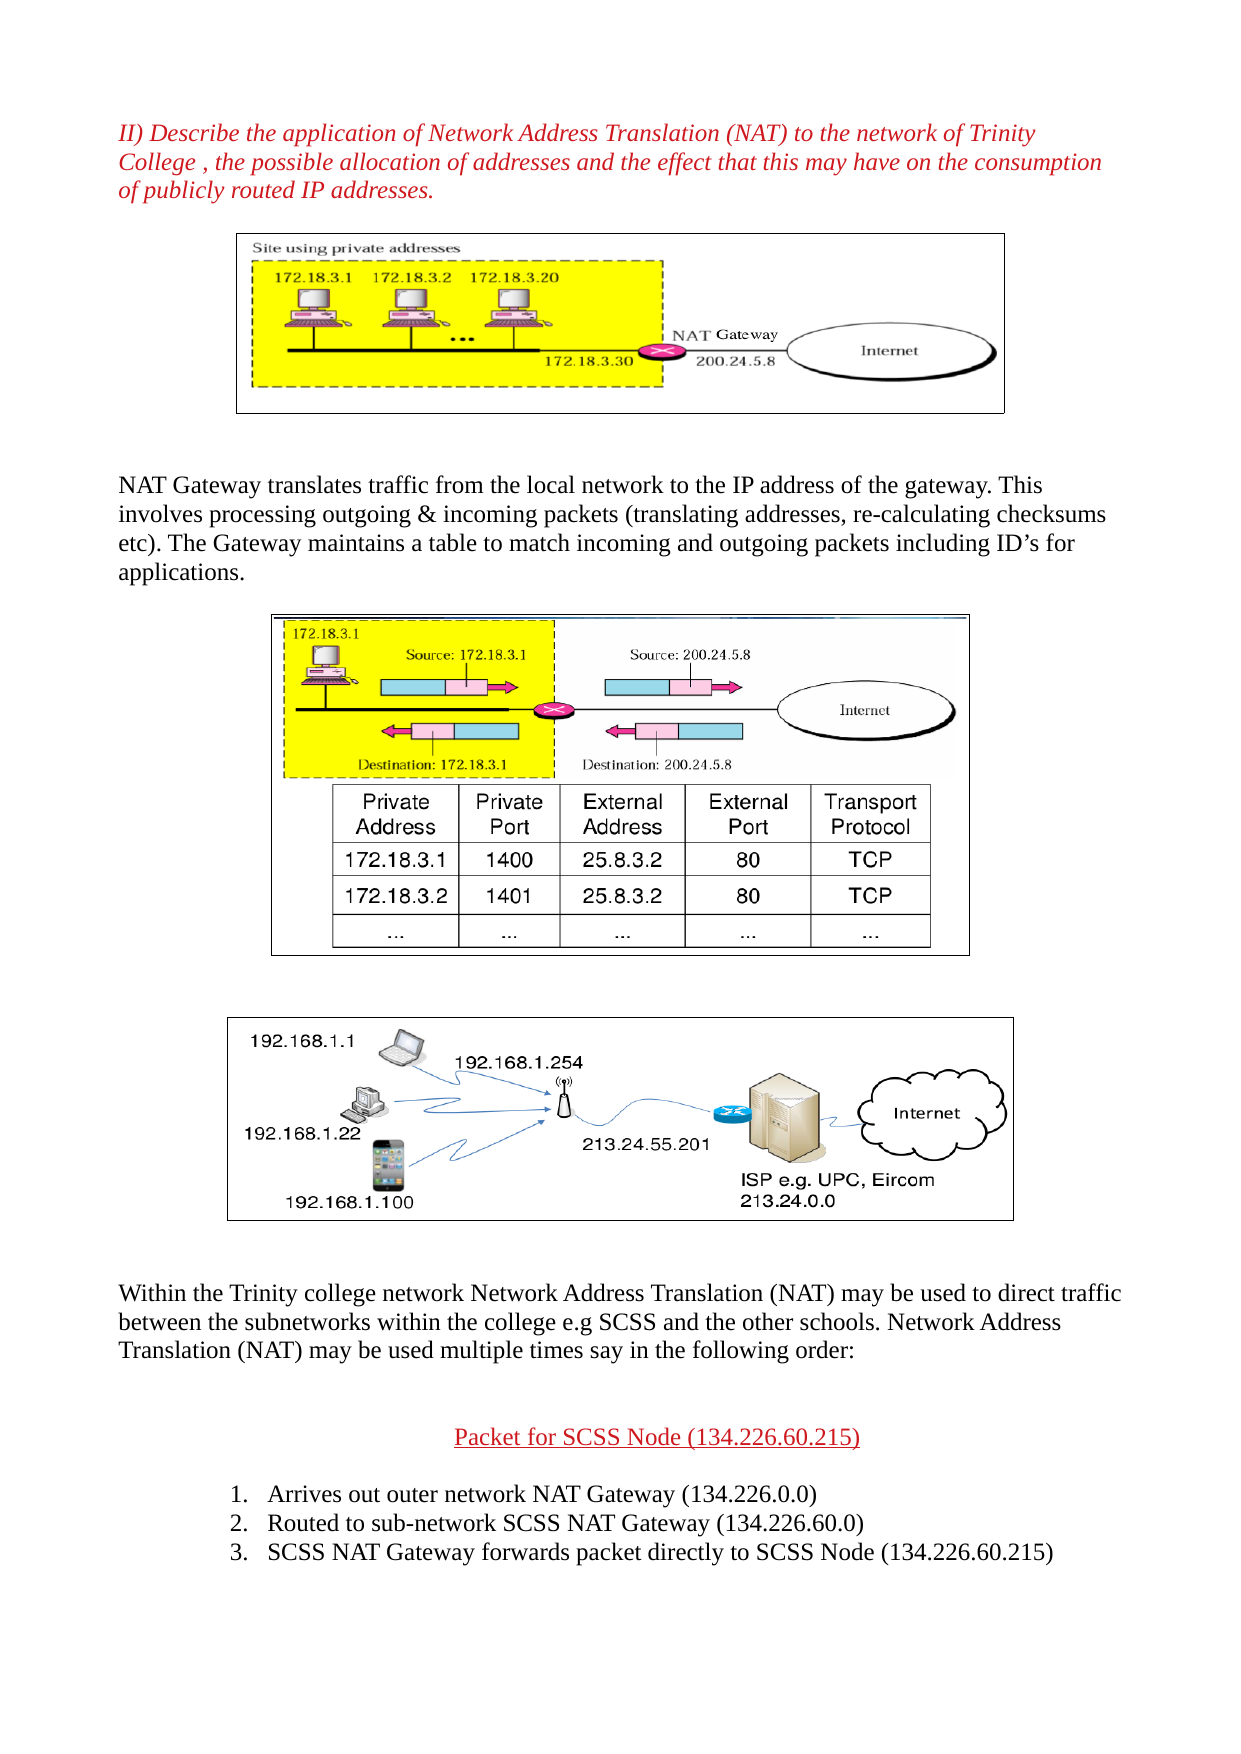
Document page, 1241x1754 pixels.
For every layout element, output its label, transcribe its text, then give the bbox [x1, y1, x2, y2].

picture [273, 617, 967, 952]
list Arrives out outer network NAT Gateway (134.226.0.0) [229, 1479, 1122, 1508]
picture [239, 236, 1002, 411]
text Packet for SCSS Node (134.226.60.215) [118, 1422, 1122, 1451]
text NAT Gateway translates traffic from the local network to the IP address of the gateway. This involves processing outgoing & incoming packets (translating addresses, re-calculating checksums etc). The Gateway maintains a table to match incoming and outgoing packets including ID’s for applications. [118, 471, 1122, 586]
text Within the Trinity college network Network Address Translation (NAT) may be used to direct traffic between the subnetworks within the college e.g SCSS and the other schools. Network Address Translation (NAT) may be used multiple times say in the following order: [118, 1278, 1122, 1364]
text II) Describe the application of Network Address Translation (NAT) to the network of Trinity College , the possible allocation of addresses and the effect that this may have on the consumption of publicly routed IP addresses. [118, 118, 1122, 204]
list SCSS NAT Gateway forwards packet directly to SCSS Node (134.226.60.215) [229, 1537, 1122, 1566]
picture [230, 1020, 1010, 1218]
list Routed to sub-network SCSS NAT Gateway (134.226.60.0) [229, 1508, 1122, 1537]
